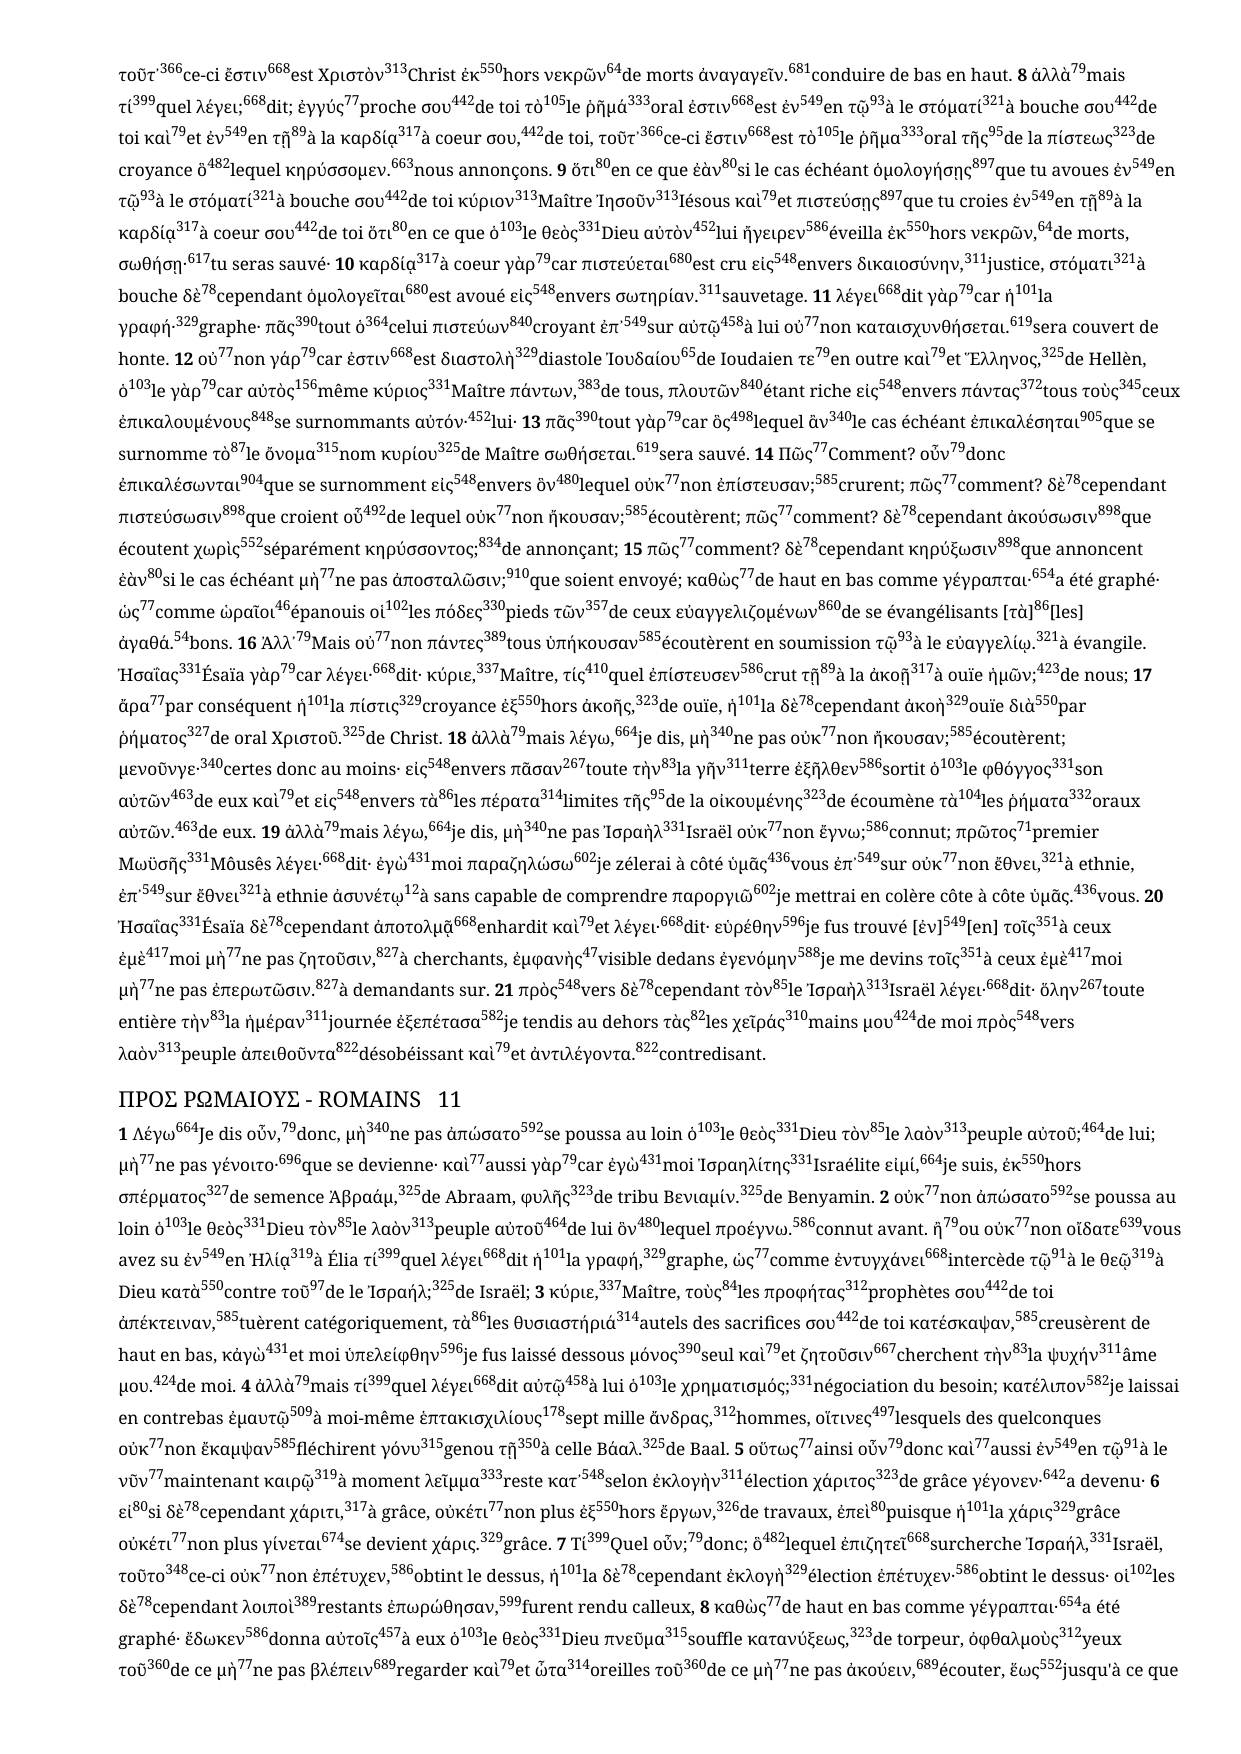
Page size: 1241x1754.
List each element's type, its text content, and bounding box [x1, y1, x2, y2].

text 1 Λέγω664Je dis οὖν,79donc, μὴ340ne pas ἀπώσατο592se poussa au loin ὁ103le θεὸς331Dieu τὸν85le λαὸν313peuple αὐτοῦ;464de lui; μὴ77ne pas γένοιτο·696que se devienne· καὶ77aussi γὰρ79car ἐγὼ431moi Ἰσραηλίτης331Israélite εἰμί,664je suis, ἐκ550hors σπέρματος327de semence Ἀβραάμ,325de Abraam, φυλῆς323de tribu Βενιαμίν.325de Benyamin. 2 οὐκ77non ἀπώσατο592se poussa au loin ὁ103le θεὸς331Dieu τὸν85le λαὸν313peuple αὐτοῦ464de lui ὃν480lequel προέγνω.586connut avant. ἢ79ou οὐκ77non οἴδατε639vous avez su ἐν549en Ἠλίᾳ319à Élia τί399quel λέγει668dit ἡ101la γραφή,329graphe, ὡς77comme ἐντυγχάνει668intercède τῷ91à le θεῷ319à Dieu κατὰ550contre τοῦ97de le Ἰσραήλ;325de Israël; 3 κύριε,337Maître, τοὺς84les προφήτας312prophètes σου442de toi ἀπέκτειναν,585tuèrent catégoriquement, τὰ86les θυσιαστήριά314autels des sacrifices σου442de toi κατέσκαψαν,585creusèrent de haut en bas, κἀγὼ431et moi ὑπελείφθην596je fus laissé dessous μόνος390seul καὶ79et ζητοῦσιν667cherchent τὴν83la ψυχήν311âme μου.424de moi. 4 ἀλλὰ79mais τί399quel λέγει668dit αὐτῷ458à lui ὁ103le χρηματισμός;331négociation du besoin; κατέλιπον582je laissai en contrebas ἐμαυτῷ509à moi-même ἑπτακισχιλίους178sept mille ἄνδρας,312hommes, οἵτινες497lesquels des quelconques οὐκ77non ἔκαμψαν585fléchirent γόνυ315genou τῇ350à celle Βάαλ.325de Baal. 5 οὕτως77ainsi οὖν79donc καὶ77aussi ἐν549en τῷ91à le νῦν77maintenant καιρῷ319à moment λεῖμμα333reste κατ᾽548selon ἐκλογὴν311élection χάριτος323de grâce γέγονεν·642a devenu· 6 εἰ80si δὲ78cependant χάριτι,317à grâce, οὐκέτι77non plus ἐξ550hors ἔργων,326de travaux, ἐπεὶ80puisque ἡ101la χάρις329grâce οὐκέτι77non plus γίνεται674se devient χάρις.329grâce. 7 Τί399Quel οὖν;79donc; ὃ482lequel ἐπιζητεῖ668surcherche Ἰσραήλ,331Israël, τοῦτο348ce-ci οὐκ77non ἐπέτυχεν,586obtint le dessus, ἡ101la δὲ78cependant ἐκλογὴ329élection ἐπέτυχεν·586obtint le dessus· οἱ102les δὲ78cependant λοιποὶ389restants ἐπωρώθησαν,599furent rendu calleux, 8 καθὼς77de haut en bas comme γέγραπται·654a été graphé· ἔδωκεν586donna αὐτοῖς457à eux ὁ103le θεὸς331Dieu πνεῦμα315souffle κατανύξεως,323de torpeur, ὀφθαλμοὺς312yeux τοῦ360de ce μὴ77ne pas βλέπειν689regarder καὶ79et ὦτα314oreilles τοῦ360de ce μὴ77ne pas ἀκούειν,689écouter, ἕως552jusqu'à ce que τῆς95de la σήμερον77aujourd'hui ἡμέρας.323de journée. 9 καὶ79et Δαυὶδ331Dauid λέγει·668dit· γενηθήτω565soit devenu ἡ101la τράπεζα329table αὐτῶν463de eux εἰς548envers παγίδα311piège καὶ79et εἰς548envers θήραν311chasse de proie καὶ79et εἰς548envers σκάνδαλον315scandale καὶ79et εἰς548envers ἀνταπόδομα315acte de rétribution αὐτοῖς,457à eux, 10 σκοτισθήτωσαν564soient ténébrés οἱ102les ὀφθαλμοὶ330yeux αὐτῶν463de eux τοῦ360de ce μὴ77ne pas βλέπειν689regarder καὶ79et τὸν85le νῶτον313dos αὐτῶν463de eux διὰ550par παντὸς384de tout σύγκαμψον.554plie avec. 11 Λέγω664Je dis οὖν,79donc, μὴ340ne pas ἔπταισαν585trébuchèrent ἵνα80afin que πέσωσιν;898que tombent; μὴ77ne pas γένοιτο·696que se devienne· ἀλλὰ79mais τῷ93à le αὐτῶν463de eux παραπτώματι321à chute à côté ἡ101la σωτηρία329sauvetage τοῖς92à les ἔθνεσιν320à ethnies εἰς548envers τὸ348ce παραζηλῶσαι681zéler à côté αὐτούς.451eux. 12 εἰ80si δὲ78cependant τὸ105le παράπτωμα333chute à côté αὐτῶν463de eux πλοῦτος331richesse κόσμου325de monde καὶ79et τὸ105le ἥττημα333diminution αὐτῶν463de eux πλοῦτος331richesse ἐθνῶν,326de ethnies, πόσῳ402à combien grand? μᾶλλον77davantage τὸ105le πλήρωμα333plénitude αὐτῶν.463de eux. 13 Ὑμῖν438à Vous δὲ78cependant λέγω664je dis τοῖς92à les ἔθνεσιν·320à ethnies· ἐφ᾽548sur ὅσον482autant lequel μὲν340certes οὖν79donc εἰμι664je suis ἐγὼ431moi ἐθνῶν326de ethnies ἀπόστολος,331envoyé, τὴν83la διακονίαν311service μου424de moi δοξάζω,664je glorifie, 14 εἴ340si πως77en quelque manière παραζηλώσω895que je zéle à côté μου424de moi τὴν83la σάρκα311chair καὶ79et σώσω895que je sauve τινὰς372des quelconques ἐξ550hors αὐτῶν.463de eux. 15 εἰ80si γὰρ79car ἡ101la ἀποβολὴ329rejet au loin αὐτῶν463de eux καταλλαγὴ329réconciliation κόσμου,325de monde, τίς408quelle ἡ101la πρόσλημψις329réception auprès εἰ551si μὴ77ne pas ζωὴ329vie ἐκ550hors νεκρῶν;64de morts; 16 εἰ80si δὲ78cependant ἡ101la ἀπαρχὴ329prémisse ἁγία,45sainte, καὶ77aussi τὸ105le φύραμα·333pâte· καὶ79et εἰ80si ἡ101la ῥίζα329racine ἁγία,45sainte, καὶ77aussi οἱ102les κλάδοι.330branches. 17 Εἰ80Si δέ78cependant τινες389des quelconques τῶν96de les κλάδων324de branches ἐξεκλάσθησαν,599furent retranché, σὺ448toi δὲ78cependant ἀγριέλαιος69d'olivier sauvage ὢν840étant ἐνεκεντρίσθης598tu fus greffé ἐν549en αὐτοῖς457à eux καὶ79et συγκοινωνὸς331communiant avec τῆς95de la ῥίζης323de racine τῆς95de la πιότητος323de graisse τῆς95de la ἐλαίας323de olivier ἐγένου,590tu te devins, 18 μὴ77ne pas κατακαυχῶ574te vante de haut en bas τῶν96de les κλάδων·324de branches· εἰ80si δὲ78cependant κατακαυχᾶσαι672tu te vantes de haut en bas οὐ77non σὺ448toi τὴν83la ῥίζαν311racine βαστάζεις666tu mets en charge ἀλλ᾽79mais ἡ101la ῥίζα329racine σέ.437toi. 19 ἐρεῖς604tu diras οὖν·79donc· ἐξεκλάσθησαν599furent retranché κλάδοι330branches ἵνα80afin que ἐγὼ431moi ἐγκεντρισθῶ.907que je sois greffé. 20 καλῶς·77bellement· τῇ249à la ἀπιστίᾳ317à incroyance ἐξεκλάσθησαν,599furent retranché, σὺ448toi δὲ78cependant τῇ89à la πίστει317à croyance ἕστηκας.640tu as dressé. μὴ79ne pas ὑψηλὰ54hauts φρόνει570pense ἀλλὰ79mais φοβοῦ·574te effraie· 21 εἰ80si γὰρ79car ὁ103le θεὸς331Dieu τῶν96de les κατὰ548selon φύσει317à nature κλάδων324de branches οὐκ77non ἐφείσατο,592se épargna, [μή77[ne pas πως]77en quelque manière] οὐδὲ77non cependant σοῦ442de toi φείσεται.612se épargnera. 22 ἴδε306voici οὖν79donc χρηστότητα311utilité bonté καὶ79et ἀποτομίαν311longue scission θεοῦ·325de Dieu· ἐπὶ548sur μὲν79certes τοὺς345ceux πεσόντας706ayants tombés ἀποτομία,329longue scission, ἐπὶ548sur δὲ78cependant σὲ437toi χρηστότης329utilité bonté θεοῦ,325de Dieu, ἐὰν80si le cas échéant ἐπιμένῃς919que tu restes sur τῇ89à la χρηστότητι,317à utilité bonté, ἐπεὶ80puisque καὶ77aussi σὺ448toi ἐκκοπήσῃ.617tu seras coupé à l'excès. 23 κἀκεῖνοι363et ceux-là δέ,78cependant, ἐὰν80si le cas échéant μὴ77ne pas ἐπιμένωσιν920que restent sur τῇ89à la ἀπιστίᾳ,317à incroyance, ἐγκεντρισθήσονται·618seront greffé· δυνατὸς47puissant γάρ79car ἐστιν668est ὁ103le θεὸς331Dieu πάλιν77de nouveau ἐγκεντρίσαι681greffer αὐτούς.451eux. 24 εἰ80si γὰρ79car σὺ448toi ἐκ550hors τῆς95de la κατὰ548selon φύσιν311nature ἐξεκόπης598tu fus coupé à l'excès ἀγριελαίου63de d'olivier sauvage καὶ79et παρὰ548à côté φύσιν311nature ἐνεκεντρίσθης598tu fus greffé εἰς548envers καλλιέλαιον,311olivier cultivé, πόσῳ402à combien grand? μᾶλλον77davantage οὗτοι363ceux-ci οἱ497ceux κατὰ548selon φύσιν311nature ἐγκεντρισθήσονται618seront greffé τῇ249à la ἰδίᾳ119à en propre ἐλαίᾳ.317à olivier. 25 Οὐ77Non γὰρ79car θέλω664je veux ὑμᾶς436vous ἀγνοεῖν,689méconnaître, ἀδελφοί,336frères, τὸ87le μυστήριον315mystère τοῦτο,140ce-ci, ἵνα80afin que μὴ77ne pas ἦτε918que vous soyez [παρ᾽]549[à côté] ἑαυτοῖς519à vous-mêmes φρόνιμοι,46pensifs, ὅτι80en ce que πώρωσις329callosité ἀπὸ550au loin μέρους327de part τῷ91à le Ἰσραὴλ319à Israël γέγονεν642a devenu ἄχρι80jusqu'à l'extrémité οὗ492de lequel τὸ105le πλήρωμα333plénitude τῶν98de les ἐθνῶν326de ethnies εἰσέλθῃ899que vienne à l'intérieur 26 καὶ79et οὕτως77ainsi πᾶς287tout Ἰσραὴλ331Israël σωθήσεται,619sera sauvé, καθὼς77de haut en bas comme γέγραπται·654a été graphé· ἥξει606surgira ἐκ550hors Σιὼν323de Sion ὁ364celui ῥυόμενος,867se délivrant, ἀποστρέψει606détournera ἀσεβείας310impiétés ἀπὸ550au loin Ἰακώβ.325de Iakob. 27 καὶ79et αὕτη362celle-ci αὐτοῖς457à eux ἡ101la παρ᾽550à côté ἐμοῦ424de moi διαθήκη,329disposition, ὅταν80lorsque le cas échéant ἀφέλωμαι901que je me saisisse au loin τὰς82les ἁμαρτίας310fautes αὐτῶν.463de eux. 28 κατὰ548selon μὲν79certes τὸ87le εὐαγγέλιον315évangile ἐχθροὶ46ennemis δι᾽548par le fait de ὑμᾶς,436vous, κατὰ548selon δὲ78cependant τὴν83la ἐκλογὴν311élection ἀγαπητοὶ46aimés διὰ548par le fait de τοὺς84les πατέρας·312pères· 29 ἀμεταμέλητα48sans repentances γὰρ79car τὰ104les χαρίσματα332dons de grâces καὶ79et ἡ101la κλῆσις329appellation τοῦ97de le θεοῦ.325de Dieu. 30 ὥσπερ80comme certes γὰρ79car ὑμεῖς447vous ποτε77à un moment ἠπειθήσατε583vous désobéîtes τῷ91à le θεῷ,319à Dieu, νῦν77maintenant δὲ78cependant ἠλεήθητε597vous fûtes fait miséricorde τῇ89à la τούτων357de ceux-ci ἀπειθείᾳ,317à désobéissance, 31 οὕτως77ainsi καὶ77aussi οὗτοι363ceux-ci νῦν77maintenant ἠπείθησαν585désobéirent τῷ354à ce ὑμετέρῳ236à votre ἐλέει,321à miséricorde, ἵνα80afin que καὶ77aussi αὐτοὶ468eux [νῦν]77[maintenant] ἐλεηθῶσιν.910que soient fait miséricorde. 32 συνέκλεισεν586ferma à clef ensemble γὰρ79car ὁ103le θεὸς331Dieu τοὺς345ceux πάντας268tous εἰς548envers ἀπείθειαν,311désobéissance, ἵνα80afin que τοὺς345ceux πάντας268tous ἐλεήσῃ.899que fasse miséricorde. 33 Ὦ340O βάθος333profondeur πλούτου325de richesse καὶ79et σοφίας323de sagesse καὶ79et γνώσεως323de connaissance θεοῦ·325de Dieu· ὡς77comme ἀνεξεραύνητα48insondables τὰ104les κρίματα332objets de jugements αὐτοῦ464de lui καὶ79et ἀνεξιχνίαστοι44intraçables αἱ100les ὁδοὶ328chemins αὐτοῦ.464de lui. 34 τίς410quel γὰρ79car ἔγνω586connut νοῦν313intellect κυρίου;325de Maître; ἢ79ou τίς410quel σύμβουλος331conseiller αὐτοῦ464de lui ἐγένετο;592se devint; 35 ἢ79ou τίς410quel προέδωκεν586donna avant αὐτῷ,458à lui, καὶ79et ἀνταποδοθήσεται619sera redonné en échange αὐτῷ;458à lui; 36 ὅτι80en ce que ἐξ550hors αὐτοῦ464de lui καὶ79et δι᾽550par αὐτοῦ464de lui καὶ79et εἰς548envers αὐτὸν452lui τὰ365ces πάντα·288tous· αὐτῷ458à lui ἡ101la δόξα329gloire εἰς548envers τοὺς84les αἰῶνας,312ères, ἀμήν.304amen. [118, 1118, 1181, 1682]
text ΠΡΟΣ ΡΩΜΑΙΟΥΣ - ROMAINS 11 [118, 1084, 1181, 1113]
text 1 Ἀδελφοί,336Frères, ἡ101la μὲν77certes εὐδοκία329estimation en bien τῆς95de la ἐμῆς227de mienne καρδίας323de coeur καὶ79et ἡ101la δέησις329supplication πρὸς548vers τὸν85le θεὸν313Dieu ὑπὲρ550au-dessus αὐτῶν463de eux εἰς548envers σωτηρίαν.311sauvetage. 2 μαρτυρῶ664je témoigne γὰρ79car αὐτοῖς457à eux ὅτι80en ce que ζῆλον313zèle θεοῦ325de Dieu ἔχουσιν667ont ἀλλ᾽79mais οὐ77non κατ᾽548selon ἐπίγνωσιν·311reconnaissance· 3 ἀγνοοῦντες839méconnaissants γὰρ79car τὴν83la τοῦ97de le θεοῦ325de Dieu δικαιοσύνην311justice καὶ79et τὴν243la ἰδίαν113en propre [δικαιοσύνην]311[justice] ζητοῦντες839cherchants στῆσαι,681dresser, τῇ89à la δικαιοσύνῃ317à justice τοῦ97de le θεοῦ325de Dieu οὐχ77non ὑπετάγησαν.599furent subordonné. 4 τέλος333achèvement γὰρ79car νόμου325de loi Χριστὸς331Christ εἰς548envers δικαιοσύνην311justice παντὶ378à tout τῷ352à celui πιστεύοντι.828à croyant. 5 Μωϋσῆς331Môusês γὰρ79car γράφει668graphe τὴν83la δικαιοσύνην311justice τὴν344celle ἐκ550hors [τοῦ]97[de le] νόμου325de loi ὅτι80en ce que ὁ103le ποιήσας721ayant fait αὐτὰ453eux ἄνθρωπος331être humain ζήσεται612se vivra ἐν549en αὐτοῖς.459à eux. 6 ἡ101la δὲ78cependant ἐκ550hors πίστεως323de croyance δικαιοσύνη329justice οὕτως77ainsi λέγει·668dit· μὴ77ne pas εἴπῃς897que tu dises ἐν549en τῇ89à la καρδίᾳ317à coeur σου·442de toi· τίς410quel ἀναβήσεται612se montera εἰς548envers τὸν85le οὐρανόν;313ciel; τοῦτ᾽366ce-ci ἔστιν668est Χριστὸν313Christ καταγαγεῖν·681mener de haut en bas· 7 ἤ·79ou· τίς410quel καταβήσεται612se descendra εἰς548envers τὴν83la ἄβυσσον;311abysse; τοῦτ᾽366ce-ci ἔστιν668est Χριστὸν313Christ ἐκ550hors νεκρῶν64de morts ἀναγαγεῖν.681conduire de bas en haut. 8 ἀλλὰ79mais τί399quel λέγει;668dit; ἐγγύς77proche σου442de toi τὸ105le ῥῆμά333oral ἐστιν668est ἐν549en τῷ93à le στόματί321à bouche σου442de toi καὶ79et ἐν549en τῇ89à la καρδίᾳ317à coeur σου,442de toi, τοῦτ᾽366ce-ci ἔστιν668est τὸ105le ῥῆμα333oral τῆς95de la πίστεως323de croyance ὃ482lequel κηρύσσομεν.663nous annonçons. 9 ὅτι80en ce que ἐὰν80si le cas échéant ὁμολογήσῃς897que tu avoues ἐν549en τῷ93à le στόματί321à bouche σου442de toi κύριον313Maître Ἰησοῦν313Iésous καὶ79et πιστεύσῃς897que tu croies ἐν549en τῇ89à la καρδίᾳ317à coeur σου442de toi ὅτι80en ce que ὁ103le θεὸς331Dieu αὐτὸν452lui ἤγειρεν586éveilla ἐκ550hors νεκρῶν,64de morts, σωθήσῃ·617tu seras sauvé· 10 καρδίᾳ317à coeur γὰρ79car πιστεύεται680est cru εἰς548envers δικαιοσύνην,311justice, στόματι321à bouche δὲ78cependant ὁμολογεῖται680est avoué εἰς548envers σωτηρίαν.311sauvetage. 11 λέγει668dit γὰρ79car ἡ101la γραφή·329graphe· πᾶς390tout ὁ364celui πιστεύων840croyant ἐπ᾽549sur αὐτῷ458à lui οὐ77non καταισχυνθήσεται.619sera couvert de honte. 12 οὐ77non γάρ79car ἐστιν668est διαστολὴ329diastole Ἰουδαίου65de Ioudaien τε79en outre καὶ79et Ἕλληνος,325de Hellèn, ὁ103le γὰρ79car αὐτὸς156même κύριος331Maître πάντων,383de tous, πλουτῶν840étant riche εἰς548envers πάντας372tous τοὺς345ceux ἐπικαλουμένους848se surnommants αὐτόν·452lui· 13 πᾶς390tout γὰρ79car ὃς498lequel ἂν340le cas échéant ἐπικαλέσηται905que se surnomme τὸ87le ὄνομα315nom κυρίου325de Maître σωθήσεται.619sera sauvé. 14 Πῶς77Comment? οὖν79donc ἐπικαλέσωνται904que se surnomment εἰς548envers ὃν480lequel οὐκ77non ἐπίστευσαν;585crurent; πῶς77comment? δὲ78cependant πιστεύσωσιν898que croient οὗ492de lequel οὐκ77non ἤκουσαν;585écoutèrent; πῶς77comment? δὲ78cependant ἀκούσωσιν898que écoutent χωρὶς552séparément κηρύσσοντος;834de annonçant; 15 πῶς77comment? δὲ78cependant κηρύξωσιν898que annoncent ἐὰν80si le cas échéant μὴ77ne pas ἀποσταλῶσιν;910que soient envoyé; καθὼς77de haut en bas comme γέγραπται·654a été graphé· ὡς77comme ὡραῖοι46épanouis οἱ102les πόδες330pieds τῶν357de ceux εὐαγγελιζομένων860de se évangélisants [τὰ]86[les] ἀγαθά.54bons. 16 Ἀλλ᾽79Mais οὐ77non πάντες389tous ὑπήκουσαν585écoutèrent en soumission τῷ93à le εὐαγγελίῳ.321à évangile. Ἠσαΐας331Ésaïa γὰρ79car λέγει·668dit· κύριε,337Maître, τίς410quel ἐπίστευσεν586crut τῇ89à la ἀκοῇ317à ouïe ἡμῶν;423de nous; 17 ἄρα77par conséquent ἡ101la πίστις329croyance ἐξ550hors ἀκοῆς,323de ouïe, ἡ101la δὲ78cependant ἀκοὴ329ouïe διὰ550par ῥήματος327de oral Χριστοῦ.325de Christ. 18 ἀλλὰ79mais λέγω,664je dis, μὴ340ne pas οὐκ77non ἤκουσαν;585écoutèrent; μενοῦνγε·340certes donc au moins· εἰς548envers πᾶσαν267toute τὴν83la γῆν311terre ἐξῆλθεν586sortit ὁ103le φθόγγος331son αὐτῶν463de eux καὶ79et εἰς548envers τὰ86les πέρατα314limites τῆς95de la οἰκουμένης323de écoumène τὰ104les ῥήματα332oraux αὐτῶν.463de eux. 19 ἀλλὰ79mais λέγω,664je dis, μὴ340ne pas Ἰσραὴλ331Israël οὐκ77non ἔγνω;586connut; πρῶτος71premier Μωϋσῆς331Môusês λέγει·668dit· ἐγὼ431moi παραζηλώσω602je zélerai à côté ὑμᾶς436vous ἐπ᾽549sur οὐκ77non ἔθνει,321à ethnie, ἐπ᾽549sur ἔθνει321à ethnie ἀσυνέτῳ12à sans capable de comprendre παροργιῶ602je mettrai en colère côte à côte ὑμᾶς.436vous. 20 Ἠσαΐας331Ésaïa δὲ78cependant ἀποτολμᾷ668enhardit καὶ79et λέγει·668dit· εὑρέθην596je fus trouvé [ἐν]549[en] τοῖς351à ceux ἐμὲ417moi μὴ77ne pas ζητοῦσιν,827à cherchants, ἐμφανὴς47visible dedans ἐγενόμην588je me devins τοῖς351à ceux ἐμὲ417moi μὴ77ne pas ἐπερωτῶσιν.827à demandants sur. 21 πρὸς548vers δὲ78cependant τὸν85le Ἰσραὴλ313Israël λέγει·668dit· ὅλην267toute entière τὴν83la ἡμέραν311journée ἐξεπέτασα582je tendis au dehors τὰς82les χεῖράς310mains μου424de moi πρὸς548vers λαὸν313peuple ἀπειθοῦντα822désobéissant καὶ79et ἀντιλέγοντα.822contredisant. [118, 59, 1181, 1065]
